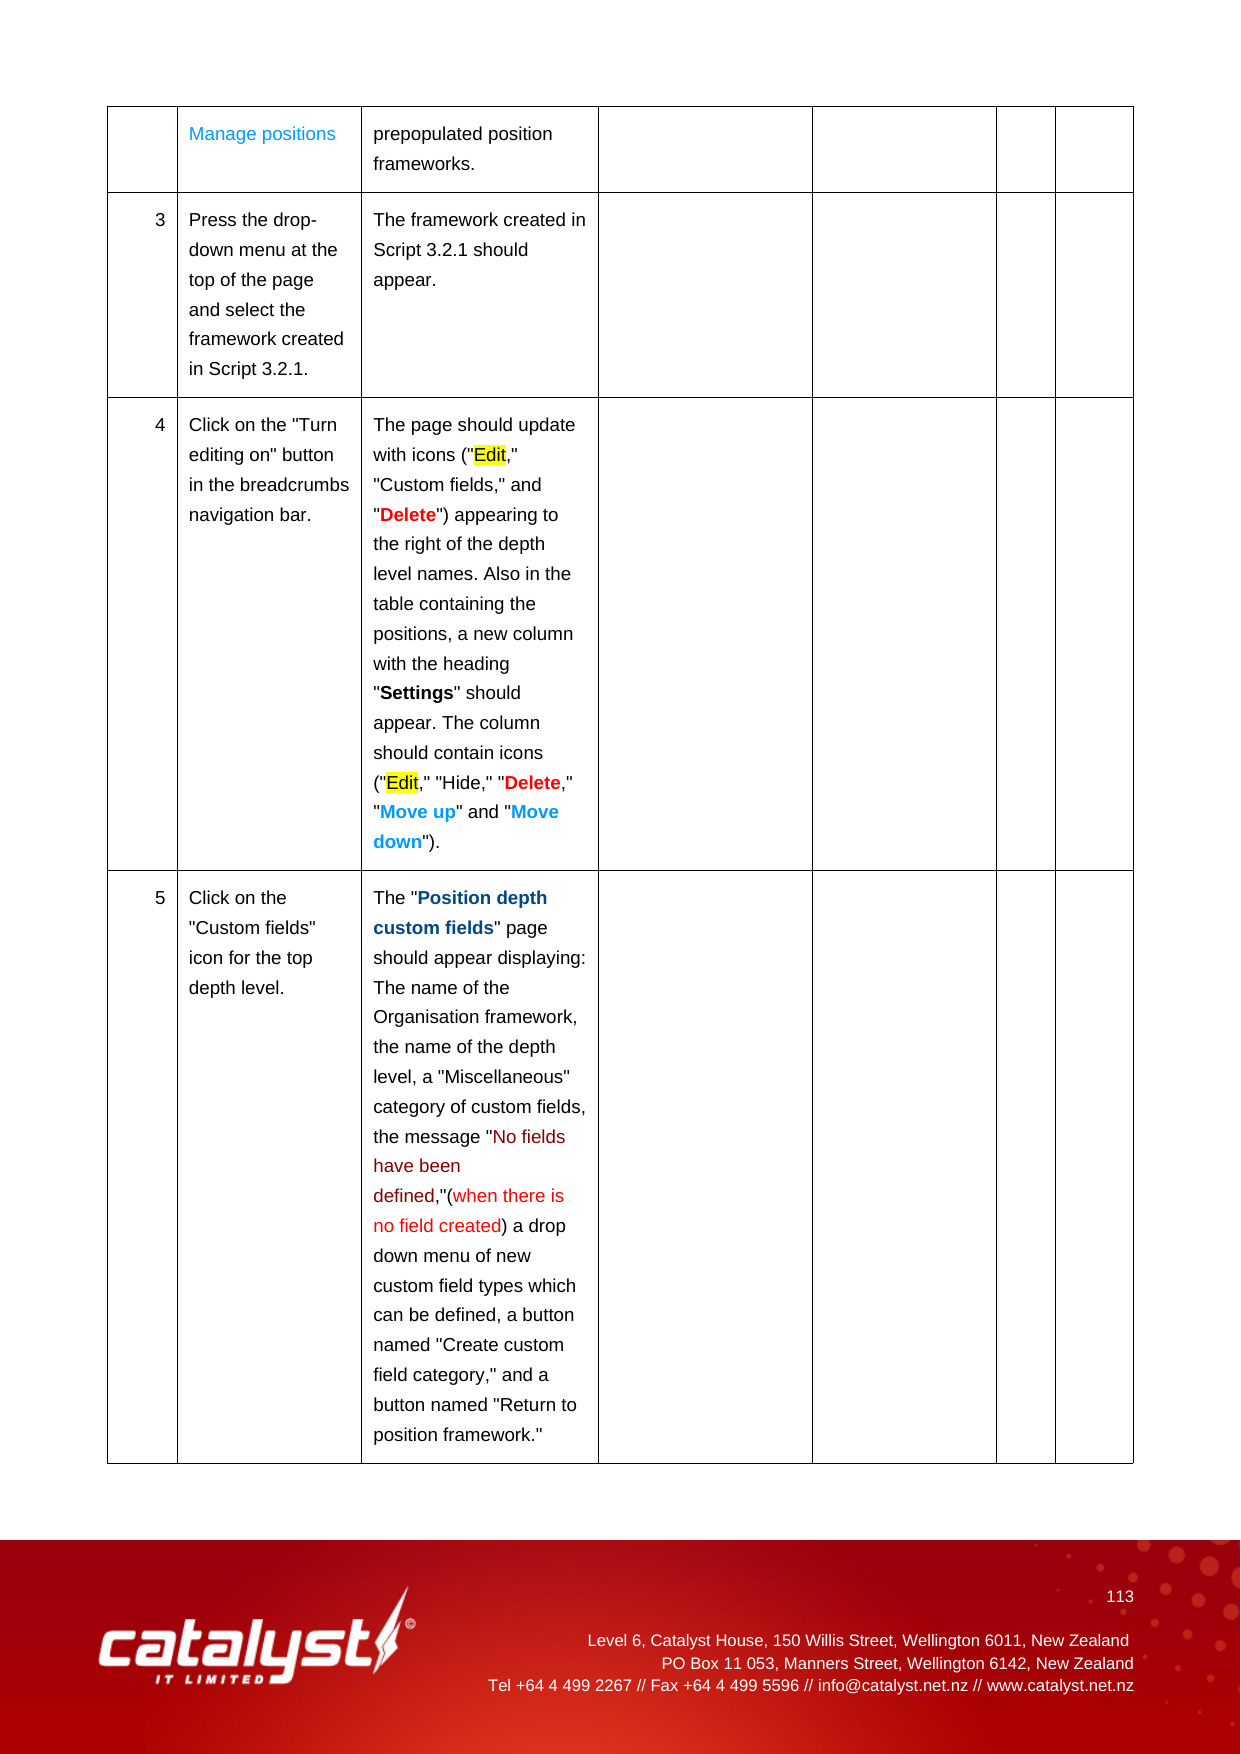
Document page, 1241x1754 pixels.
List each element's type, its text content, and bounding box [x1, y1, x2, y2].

table_cell Manage positions [178, 107, 361, 192]
table_cell [599, 193, 812, 397]
table_cell [1056, 193, 1133, 397]
table_cell [599, 107, 812, 192]
table_cell [997, 193, 1055, 397]
table_cell [813, 193, 996, 397]
table_cell Press the drop-down menu at the top of the page and select the framework created in Script 3.2.1. [178, 193, 361, 397]
table_cell [599, 398, 812, 870]
table_cell 5 [108, 871, 177, 1462]
table_cell prepopulated position frameworks. [362, 107, 598, 192]
table_cell [1056, 398, 1133, 870]
table_cell The "Position depth custom fields" page should appear displaying: The name of the Organisation framework, the name of the depth level, a "Miscellaneous" category of custom fields, the message "No fields have been defined,"(when there is no field created) a drop down menu of new custom field types which can be defined, a button named "Create custom field category," and a button named "Return to position framework." [362, 871, 598, 1462]
table_cell [813, 107, 996, 192]
table_cell [997, 871, 1055, 1462]
table_cell Click on the "Custom fields" icon for the top depth level. [178, 871, 361, 1462]
table_cell [1056, 107, 1133, 192]
table_cell [108, 107, 177, 192]
table_cell [813, 398, 996, 870]
picture [0, 1540, 1241, 1754]
table_cell The framework created in Script 3.2.1 should appear. [362, 193, 598, 397]
table_cell Click on the "Turn editing on" button in the breadcrumbs navigation bar. [178, 398, 361, 870]
table_cell 3 [108, 193, 177, 397]
table_cell [997, 398, 1055, 870]
table_cell [997, 107, 1055, 192]
table_cell [1056, 871, 1133, 1462]
table_cell 4 [108, 398, 177, 870]
table_cell [599, 871, 812, 1462]
table_cell The page should update with icons ("Edit," "Custom fields," and "Delete") appearing to the right of the depth level names. Also in the table containing the positions, a new column with the heading "Settings" should appear. The column should contain icons ("Edit," "Hide," "Delete," "Move up" and "Move down"). [362, 398, 598, 870]
table_cell [813, 871, 996, 1462]
